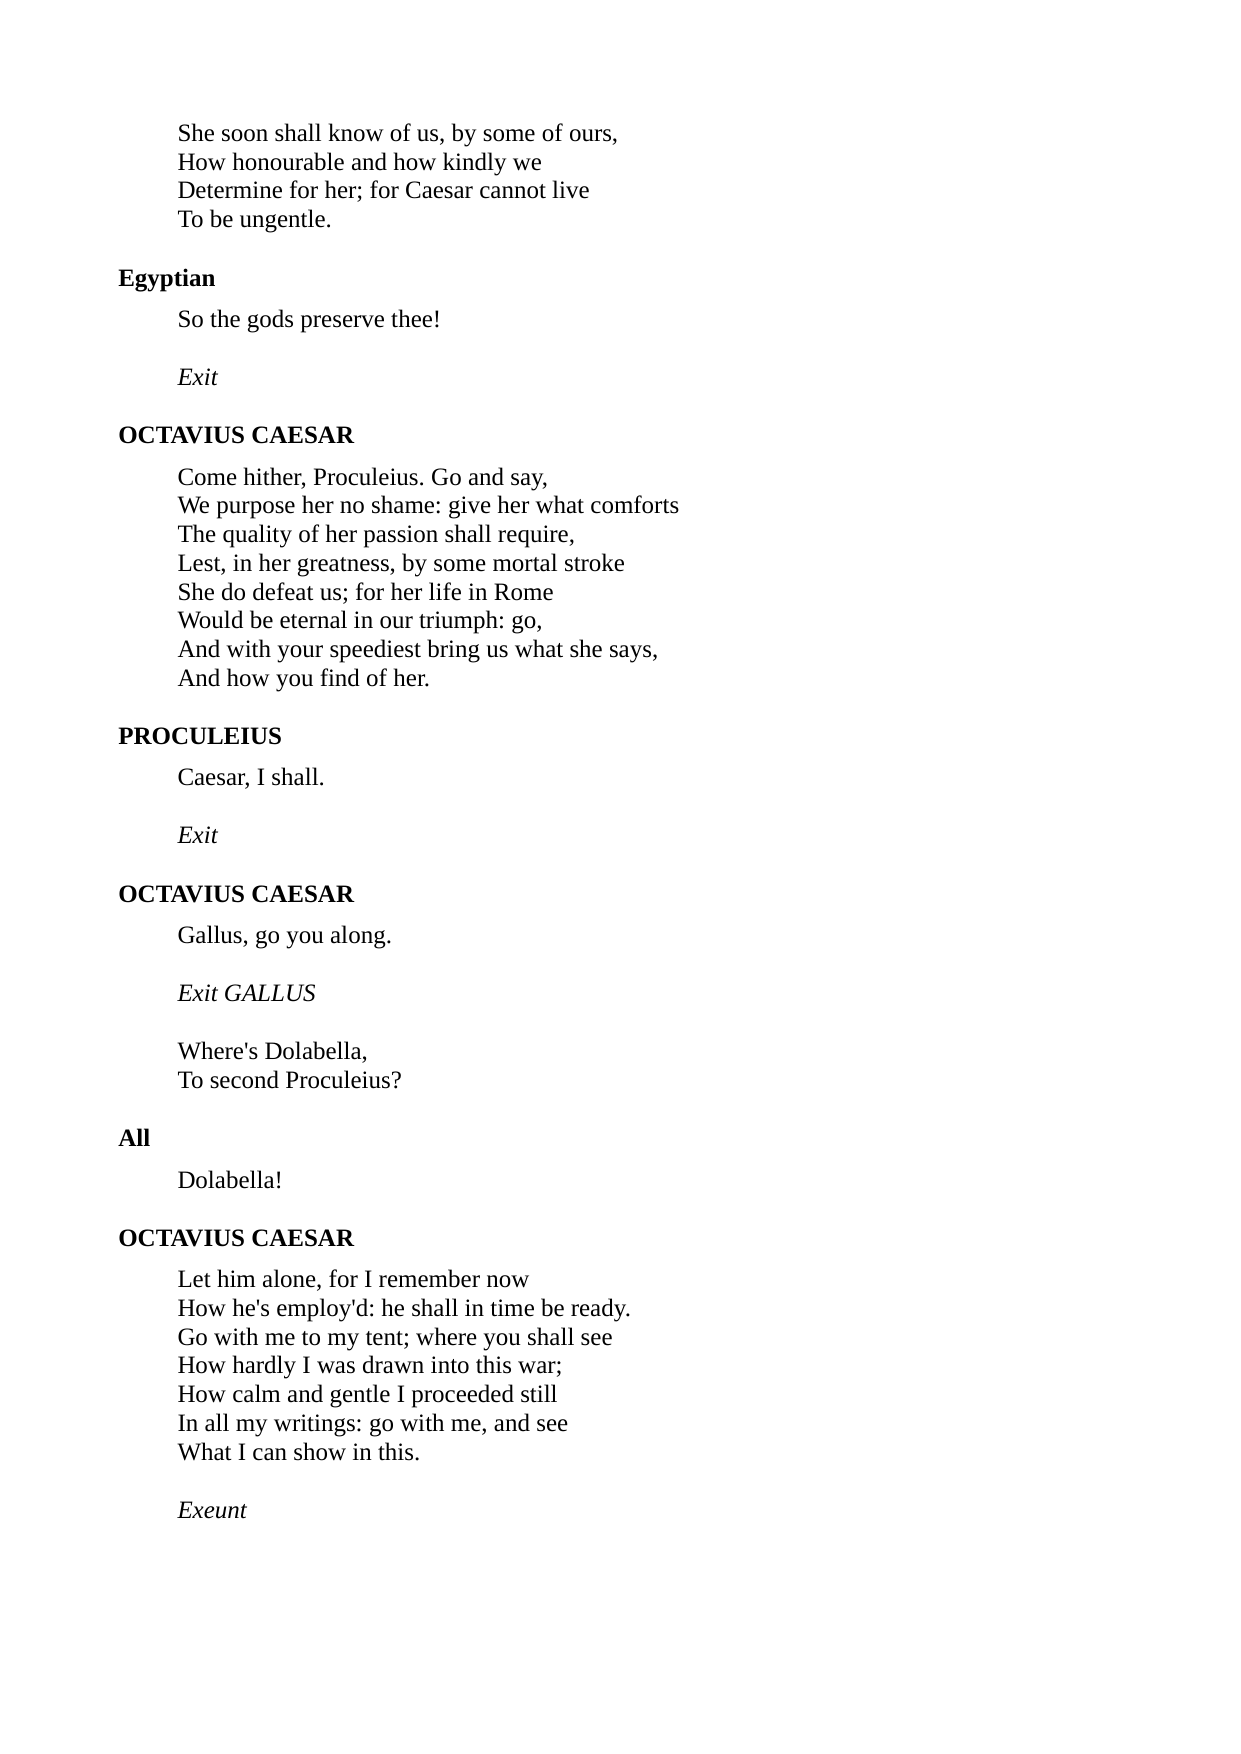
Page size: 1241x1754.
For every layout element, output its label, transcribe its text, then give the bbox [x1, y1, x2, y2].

text Where's Dolabella, To second Proculeius? [177, 1036, 1063, 1094]
text She soon shall know of us, by some of ours, How honourable and how kindly we Determine for her; for Caesar cannot live To be ungentle. [177, 118, 1063, 233]
text Let him alone, for I remember now How he's employ'd: he shall in time be ready. Go with me to my tent; where you shall see How hardly I was drawn into this war; How calm and gentle I proceeded still In all my writings: go with me, and see What I can show in this. [177, 1264, 1063, 1465]
text Caesar, I shall. [177, 762, 1063, 791]
text Exit [177, 362, 1063, 391]
text So the gods preserve thee! [177, 304, 1063, 333]
text PROCULEIUS [118, 721, 1122, 750]
text Exit [177, 821, 1063, 849]
text OCTAVIUS CAESAR [118, 420, 1122, 449]
text Gallus, go you along. [177, 920, 1063, 949]
text Exit GALLUS [177, 978, 1063, 1007]
text OCTAVIUS CAESAR [118, 1223, 1122, 1252]
text Exeunt [177, 1495, 1063, 1524]
text OCTAVIUS CAESAR [118, 879, 1122, 907]
text Dolabella! [177, 1165, 1063, 1193]
text Egyptian [118, 263, 1122, 291]
text All [118, 1123, 1122, 1152]
text Come hither, Proculeius. Go and say, We purpose her no shame: give her what comforts The quality of her passion shall require, Lest, in her greatness, by some mortal stroke She do defeat us; for her life in Rome Would be eternal in our triumph: go, And with your speediest bring us what she says, And how you find of her. [177, 462, 1063, 692]
